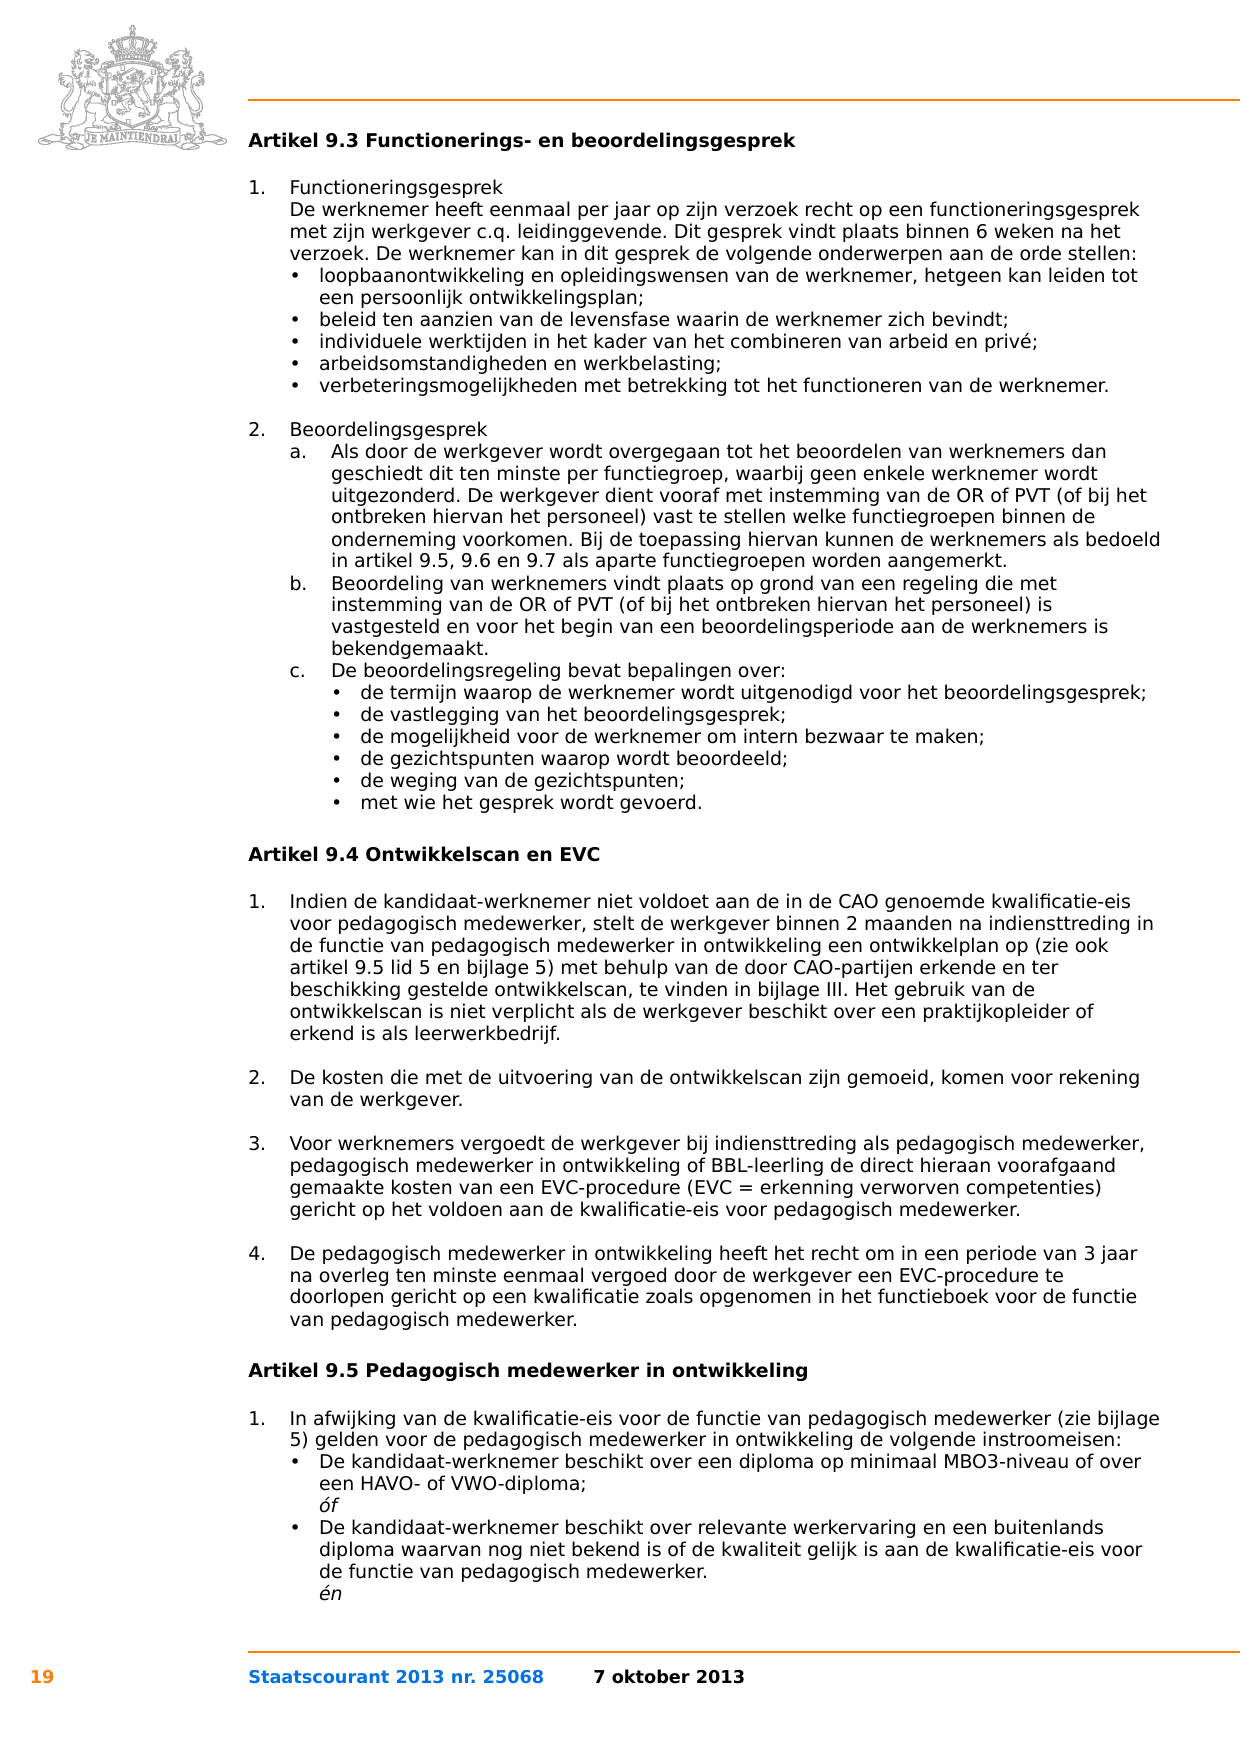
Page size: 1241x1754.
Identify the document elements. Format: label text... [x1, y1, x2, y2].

text b. Beoordeling van werknemers vindt plaats op grond van een regeling die met instemming van de OR of PVT (of bij het ontbreken hiervan het personeel) is vastgesteld en voor het begin van een beoordelingsperiode aan de werknemers is bekendgemaakt. [289, 572, 1163, 660]
text • verbeteringsmogelijkheden met betrekking tot het functioneren van de werknemer. [289, 375, 1163, 397]
text De werknemer heeft eenmaal per jaar op zijn verzoek recht op een functioneringsgesprek met zijn werkgever c.q. leidinggevende. Dit gesprek vindt plaats binnen 6 weken na het verzoek. De werknemer kan in dit gesprek de volgende onderwerpen aan de orde stellen: [289, 199, 1163, 265]
subtitle Artikel 9.3 Functionerings- en beoordelingsgesprek [248, 130, 1163, 152]
text 2. De kosten die met de uitvoering van de ontwikkelscan zijn gemoeid, komen voor rekening van de werkgever. [248, 1067, 1163, 1111]
text • loopbaanontwikkeling en opleidingswensen van de werknemer, hetgeen kan leiden tot een persoonlijk ontwikkelingsplan; [289, 265, 1163, 309]
text én [319, 1583, 1163, 1605]
text • de termijn waarop de werknemer wordt uitgenodigd voor het beoordelingsgesprek; [331, 682, 1163, 704]
text 1. Functioneringsgesprek [248, 177, 1163, 199]
text 3. Voor werknemers vergoedt de werkgever bij indiensttreding als pedagogisch medewerker, pedagogisch medewerker in ontwikkeling of BBL-leerling de direct hieraan voorafgaand gemaakte kosten van een EVC-procedure (EVC = erkenning verworven competenties) gericht op het voldoen aan de kwalificatie-eis voor pedagogisch medewerker. [248, 1133, 1163, 1221]
text • individuele werktijden in het kader van het combineren van arbeid en privé; [289, 331, 1163, 353]
text 1. Indien de kandidaat-werknemer niet voldoet aan de in de CAO genoemde kwalificatie-eis voor pedagogisch medewerker, stelt de werkgever binnen 2 maanden na indiensttreding in de functie van pedagogisch medewerker in ontwikkeling een ontwikkelplan op (zie ook artikel 9.5 lid 5 en bijlage 5) met behulp van de door CAO-partijen erkende en ter beschikking gestelde ontwikkelscan, te vinden in bijlage III. Het gebruik van de ontwikkelscan is niet verplicht als de werkgever beschikt over een praktijkopleider of erkend is als leerwerkbedrijf. [248, 891, 1163, 1045]
text • arbeidsomstandigheden en werkbelasting; [289, 353, 1163, 375]
text óf [319, 1495, 1163, 1517]
text a. Als door de werkgever wordt overgegaan tot het beoordelen van werknemers dan geschiedt dit ten minste per functiegroep, waarbij geen enkele werknemer wordt uitgezonderd. De werkgever dient vooraf met instemming van de OR of PVT (of bij het ontbreken hiervan het personeel) vast te stellen welke functiegroepen binnen de onderneming voorkomen. Bij de toepassing hiervan kunnen de werknemers als bedoeld in artikel 9.5, 9.6 en 9.7 als aparte functiegroepen worden aangemerkt. [289, 441, 1163, 572]
text • de gezichtspunten waarop wordt beoordeeld; [331, 748, 1163, 770]
subtitle Artikel 9.4 Ontwikkelscan en EVC [248, 844, 1163, 866]
text • De kandidaat-werknemer beschikt over relevante werkervaring en een buitenlands diploma waarvan nog niet bekend is of de kwaliteit gelijk is aan de kwalificatie-eis voor de functie van pedagogisch medewerker. [289, 1517, 1163, 1583]
text • de mogelijkheid voor de werknemer om intern bezwaar te maken; [331, 726, 1163, 748]
text 4. De pedagogisch medewerker in ontwikkeling heeft het recht om in een periode van 3 jaar na overleg ten minste eenmaal vergoed door de werkgever een EVC-procedure te doorlopen gericht op een kwalificatie zoals opgenomen in het functieboek voor de functie van pedagogisch medewerker. [248, 1242, 1163, 1330]
text • de weging van de gezichtspunten; [331, 770, 1163, 792]
text • met wie het gesprek wordt gevoerd. [331, 792, 1163, 814]
text • De kandidaat-werknemer beschikt over een diploma op minimaal MBO3-niveau of over een HAVO- of VWO-diploma; [289, 1451, 1163, 1495]
text 2. Beoordelingsgesprek [248, 418, 1163, 441]
picture [38, 25, 227, 150]
text • de vastlegging van het beoordelingsgesprek; [331, 704, 1163, 726]
text 1. In afwijking van de kwalificatie-eis voor de functie van pedagogisch medewerker (zie bijlage 5) gelden voor de pedagogisch medewerker in ontwikkeling de volgende instroomeisen: [248, 1407, 1163, 1451]
subtitle Artikel 9.5 Pedagogisch medewerker in ontwikkeling [248, 1360, 1163, 1382]
text • beleid ten aanzien van de levensfase waarin de werknemer zich bevindt; [289, 309, 1163, 331]
text c. De beoordelingsregeling bevat bepalingen over: [289, 660, 1163, 682]
